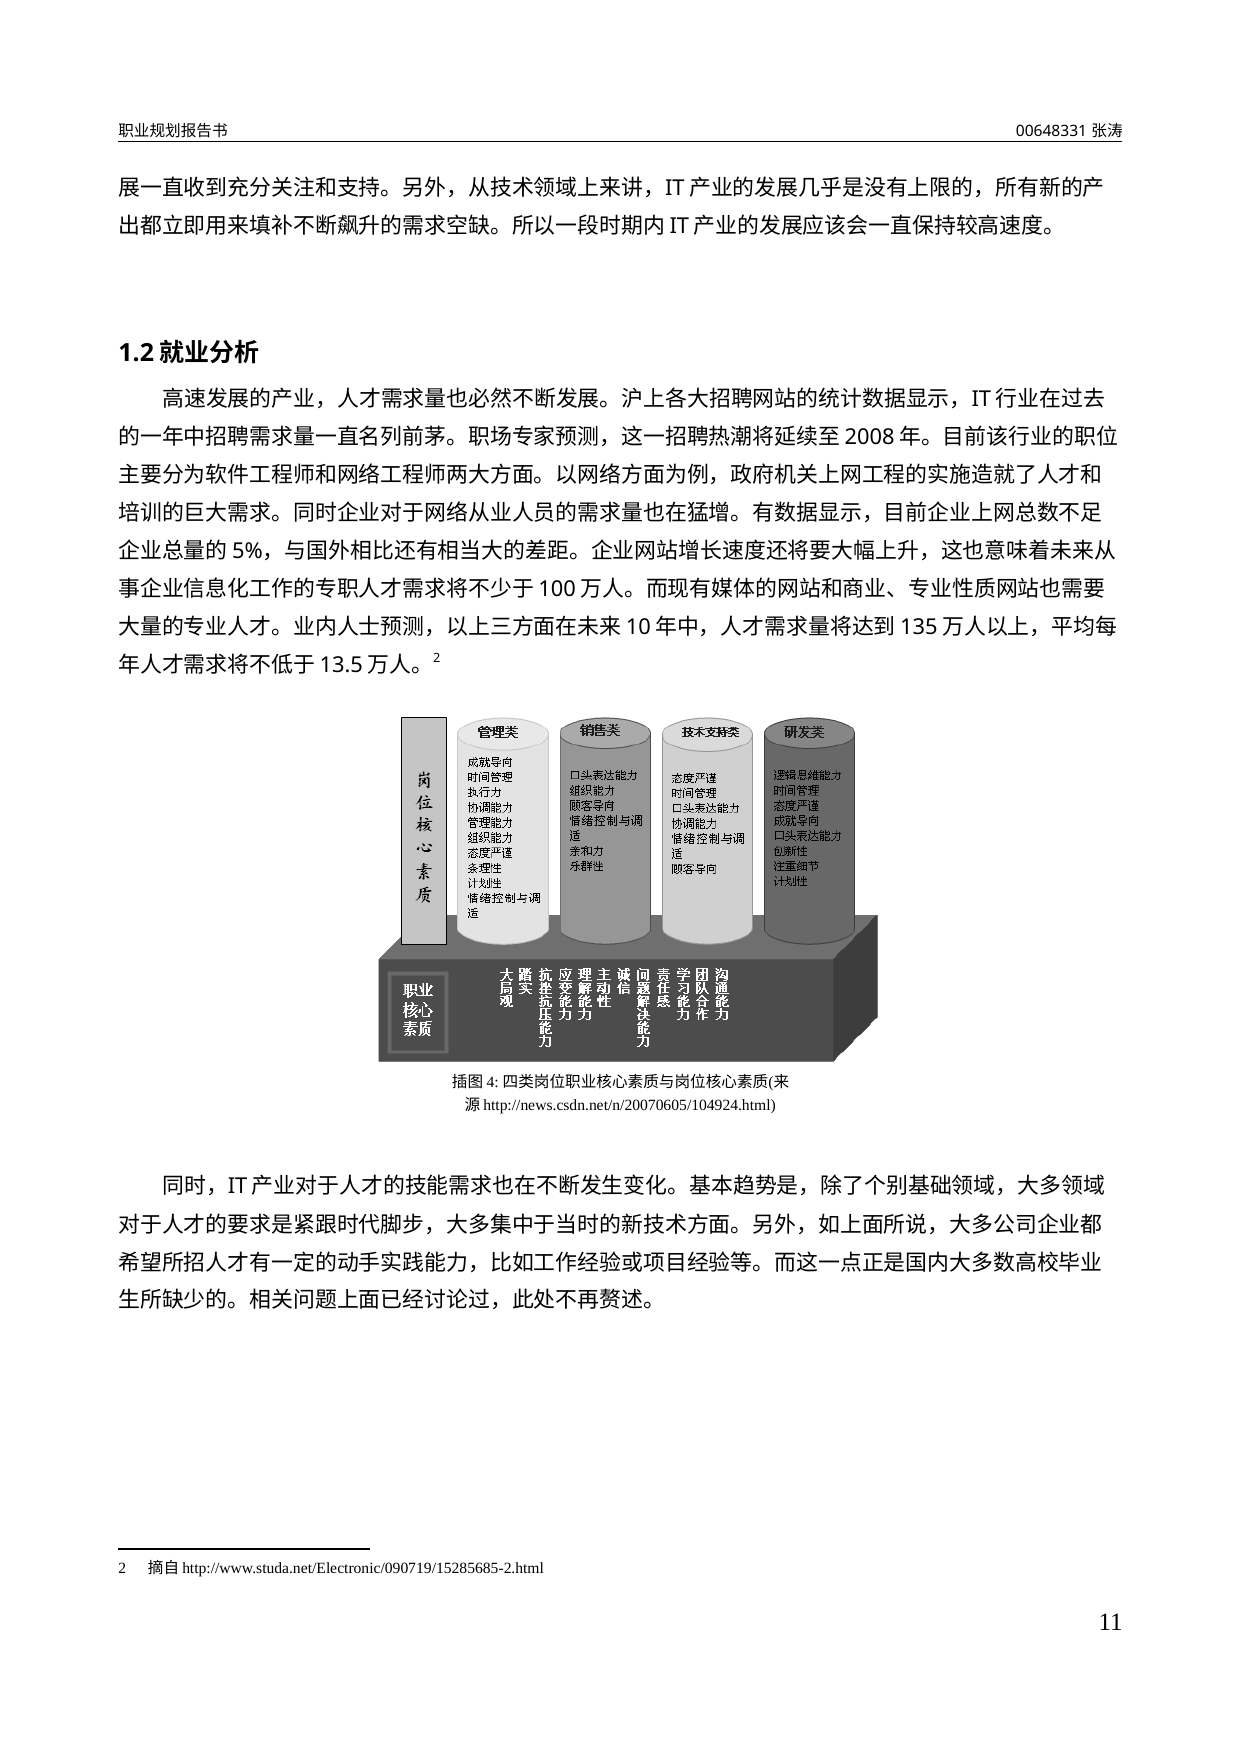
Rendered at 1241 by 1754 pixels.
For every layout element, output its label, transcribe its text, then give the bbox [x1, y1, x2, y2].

text 插图 4: 四类岗位职业核心素质与岗位核心素质(来源http://news.csdn.net/n/20070605/104924.html) [353, 1070, 887, 1114]
subtitle 1.2就业分析 [118, 332, 1122, 368]
text 摘自http://www.studa.net/Electronic/090719/15285685-2.html [118, 1555, 1122, 1577]
text 高速发展的产业，人才需求量也必然不断发展。沪上各大招聘网站的统计数据显示，IT行业在过去的一年中招聘需求量一直名列前茅。职场专家预测，这一招聘热潮将延续至2008年。目前该行业的职位主要分为软件工程师和网络工程师两大方面。以网络方面为例，政府机关上网工程的实施造就了人才和培训的巨大需求。同时企业对于网络从业人员的需求量也在猛增。有数据显示，目前企业上网总数不足企业总量的5%，与国外相比还有相当大的差距。企业网站增长速度还将要大幅上升，这也意味着未来从事企业信息化工作的专职人才需求将不少于100万人。而现有媒体的网站和商业、专业性质网站也需要大量的专业人才。业内人士预测，以上三方面在未来10年中，人才需求量将达到135万人以上，平均每年人才需求将不低于13.5万人。 [118, 381, 1122, 679]
text 同时，IT产业对于人才的技能需求也在不断发生变化。基本趋势是，除了个别基础领域，大多领域对于人才的要求是紧跟时代脚步，大多集中于当时的新技术方面。另外，如上面所说，大多公司企业都希望所招人才有一定的动手实践能力，比如工作经验或项目经验等。而这一点正是国内大多数高校毕业生所缺少的。相关问题上面已经讨论过，此处不再赘述。 [118, 1168, 1122, 1314]
text 展一直收到充分关注和支持。另外，从技术领域上来讲，IT产业的发展几乎是没有上限的，所有新的产出都立即用来填补不断飙升的需求空缺。所以一段时期内IT产业的发展应该会一直保持较高速度。 [118, 170, 1122, 240]
